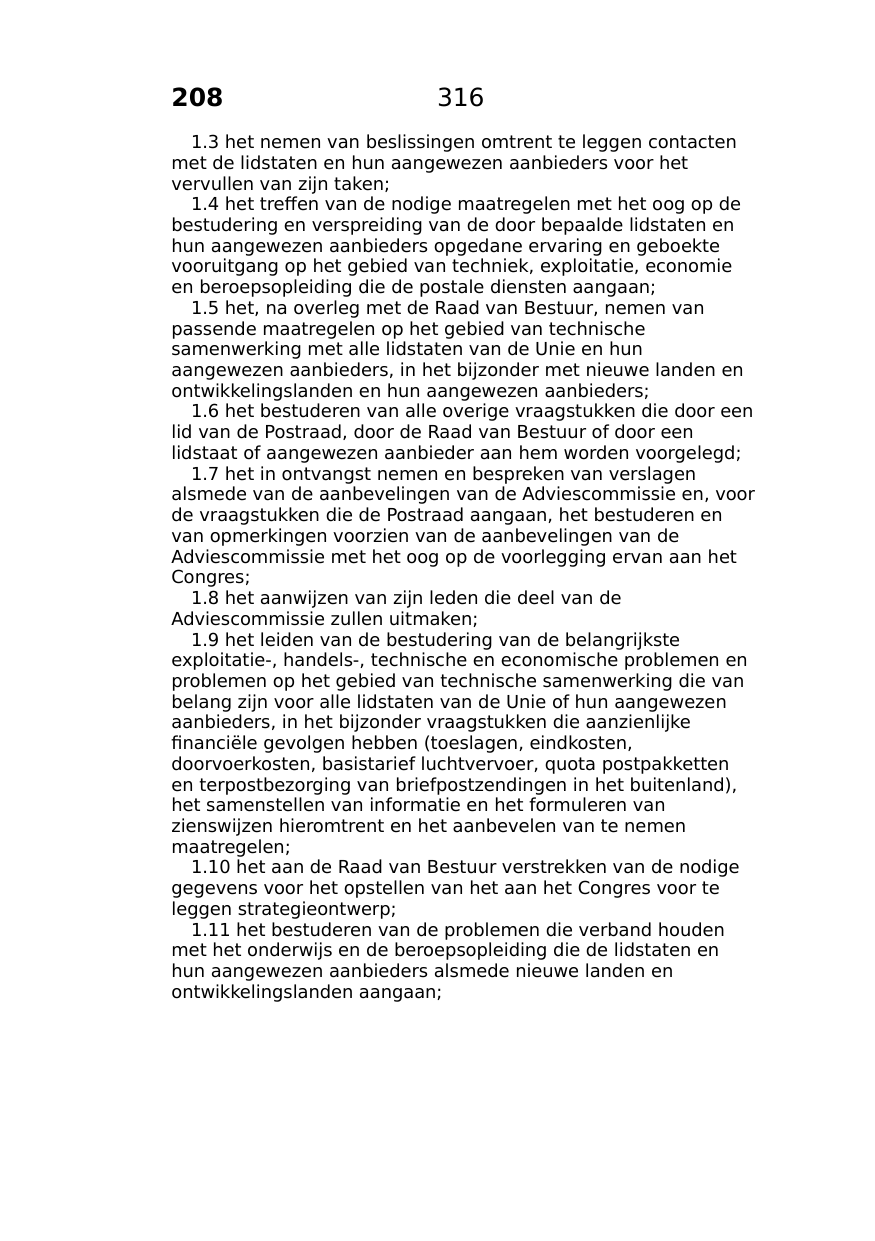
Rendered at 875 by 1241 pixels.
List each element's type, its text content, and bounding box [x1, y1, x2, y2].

text 1.8 het aanwijzen van zijn leden die deel van de Adviescommissie zullen uitmaken; [171, 588, 756, 629]
text 1.6 het bestuderen van alle overige vraagstukken die door een lid van de Postraad, door de Raad van Bestuur of door een lidstaat of aangewezen aanbieder aan hem worden voorgelegd; [171, 401, 756, 463]
text 1.3 het nemen van beslissingen omtrent te leggen contacten met de lidstaten en hun aangewezen aanbieders voor het vervullen van zijn taken; [171, 132, 756, 194]
text 1.11 het bestuderen van de problemen die verband houden met het onderwijs en de beroepsopleiding die de lidstaten en hun aangewezen aanbieders alsmede nieuwe landen en ontwikkelingslanden aangaan; [171, 919, 756, 1002]
text 1.5 het, na overleg met de Raad van Bestuur, nemen van passende maatregelen op het gebied van technische samenwerking met alle lidstaten van de Unie en hun aangewezen aanbieders, in het bijzonder met nieuwe landen en ontwikkelingslanden en hun aangewezen aanbieders; [171, 298, 756, 401]
text 1.9 het leiden van de bestudering van de belangrijkste exploitatie-, handels-, technische en economische problemen en problemen op het gebied van technische samenwerking die van belang zijn voor alle lidstaten van de Unie of hun aangewezen aanbieders, in het bijzonder vraagstukken die aanzienlijke financiële gevolgen hebben (toeslagen, eindkosten, doorvoerkosten, basistarief luchtvervoer, quota postpakketten en terpostbezorging van briefpostzendingen in het buitenland), het samenstellen van informatie en het formuleren van zienswijzen hieromtrent en het aanbevelen van te nemen maatregelen; [171, 629, 756, 857]
text 1.7 het in ontvangst nemen en bespreken van verslagen alsmede van de aanbevelingen van de Adviescommissie en, voor de vraagstukken die de Postraad aangaan, het bestuderen en van opmerkingen voorzien van de aanbevelingen van de Adviescommissie met het oog op de voorlegging ervan aan het Congres; [171, 463, 756, 588]
text 1.10 het aan de Raad van Bestuur verstrekken van de nodige gegevens voor het opstellen van het aan het Congres voor te leggen strategieontwerp; [171, 857, 756, 919]
text 1.4 het treffen van de nodige maatregelen met het oog op de bestudering en verspreiding van de door bepaalde lidstaten en hun aangewezen aanbieders opgedane ervaring en geboekte vooruitgang op het gebied van techniek, exploitatie, economie en beroepsopleiding die de postale diensten aangaan; [171, 194, 756, 298]
